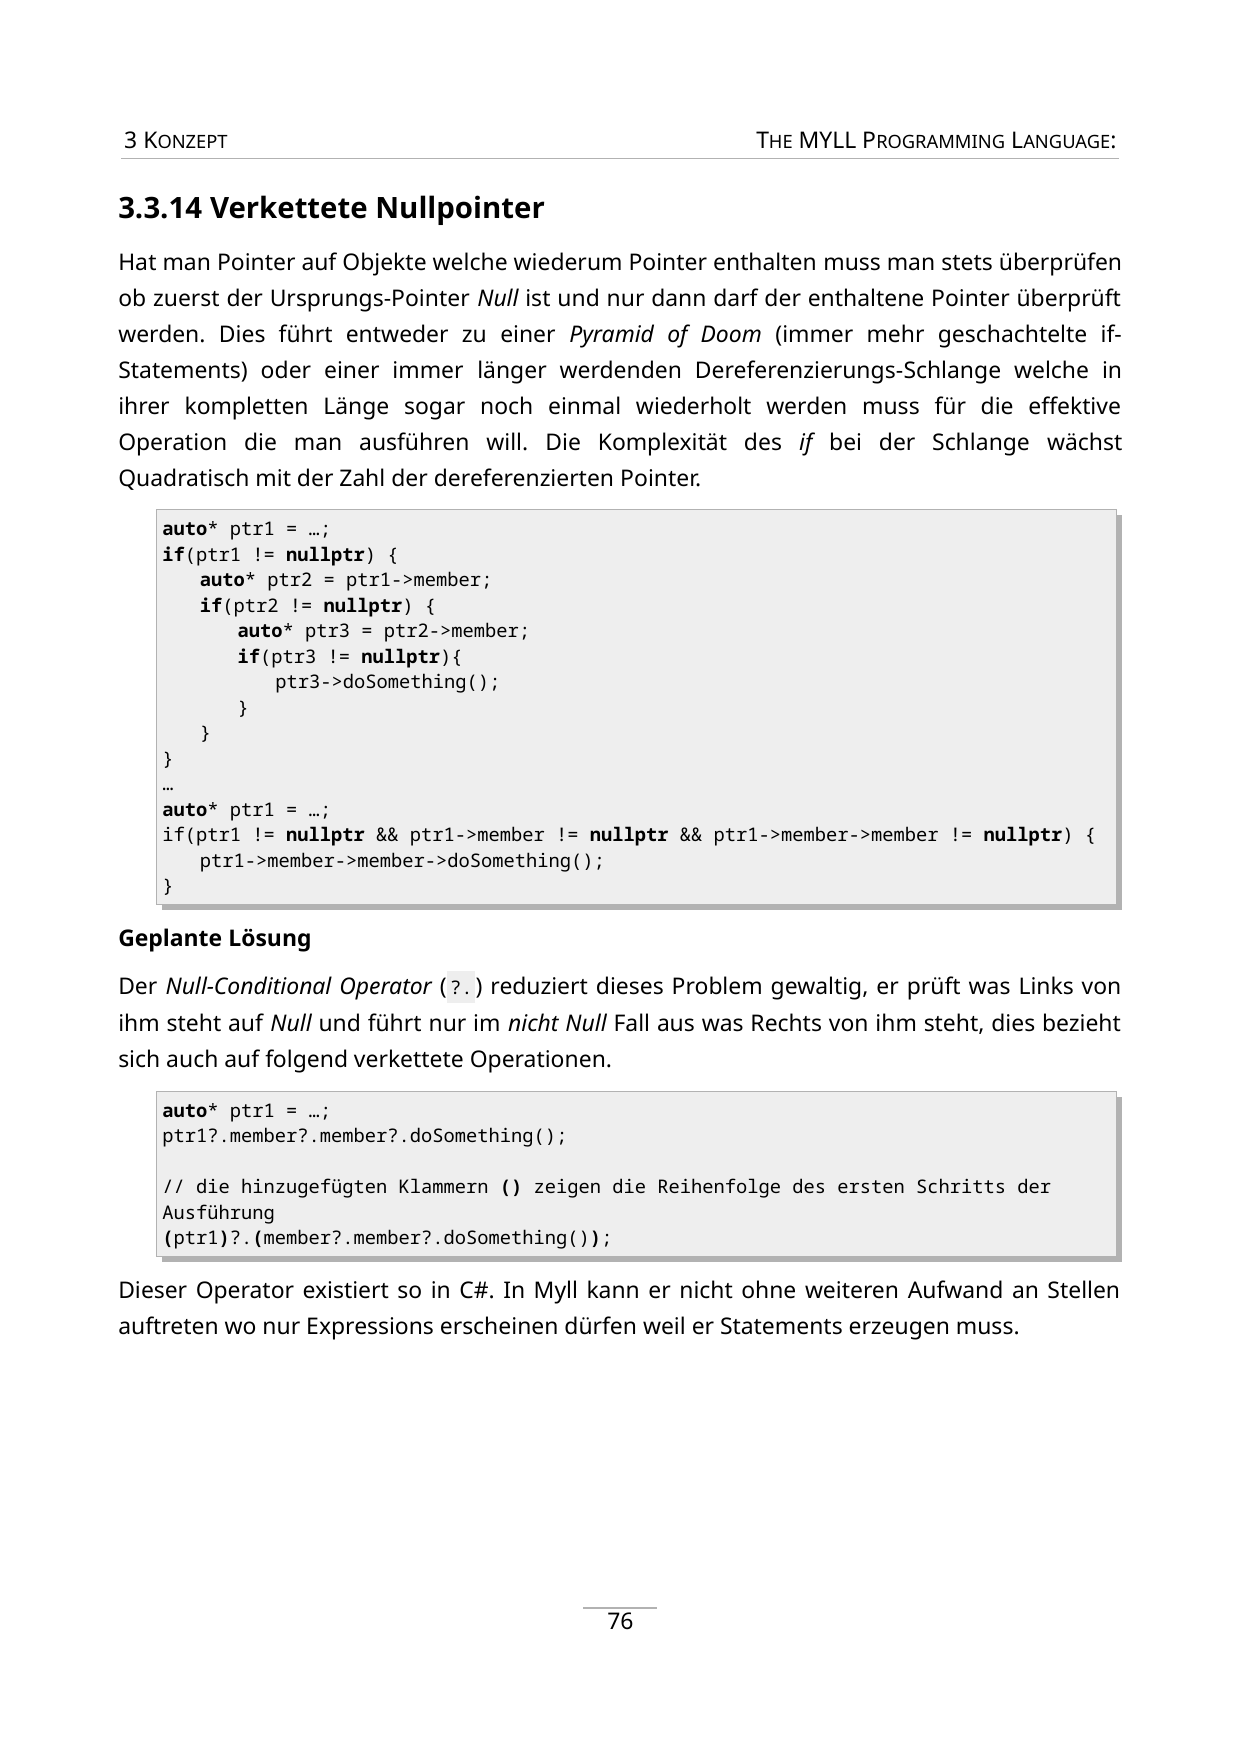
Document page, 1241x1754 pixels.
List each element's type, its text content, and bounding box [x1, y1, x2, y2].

text auto* ptr1 = …; if(ptr1 != nullptr) { auto* ptr2 = ptr1->member; if(ptr2 != nullptr) { auto* ptr3 = ptr2->member; if(ptr3 != nullptr){ ptr3->doSomething(); } } } … auto* ptr1 = …; if(ptr1 != nullptr && ptr1->member != nullptr && ptr1->member->member != nullptr) { ptr1->member->member->doSomething(); } [157, 510, 1116, 904]
text Hat man Pointer auf Objekte welche wiederum Pointer enthalten muss man stets überprüfen ob zuerst der Ursprungs-Pointer Null ist und nur dann darf der enthaltene Pointer überprüft werden. Dies führt entweder zu einer Pyramid of Doom (immer mehr geschachtelte if-Statements) oder einer immer länger werdenden Dereferenzierungs-Schlange welche in ihrer kompletten Länge sogar noch einmal wiederholt werden muss für die effektive Operation die man ausführen will. Die Komplexität des if bei der Schlange wächst Quadratisch mit der Zahl der dereferenzierten Pointer. [118, 246, 1122, 493]
text Dieser Operator existiert so in C#. In Myll kann er nicht ohne weiteren Aufwand an Stellen auftreten wo nur Expressions erscheinen dürfen weil er Statements erzeugen muss. [118, 1274, 1122, 1341]
text Geplante Lösung [118, 922, 1122, 953]
text auto* ptr1 = …; ptr1?.member?.member?.doSomething(); // die hinzugefügten Klammern () zeigen die Reihenfolge des ersten Schritts der Ausführung (ptr1)?.(member?.member?.doSomething()); [157, 1092, 1116, 1256]
text Der Null-Conditional Operator (?.) reduziert dieses Problem gewaltig, er prüft was Links von ihm steht auf Null und führt nur im nicht Null Fall aus was Rechts von ihm steht, dies bezieht sich auch auf folgend verkettete Operationen. [118, 969, 1122, 1074]
subtitle Verkettete Nullpointer [118, 187, 1122, 227]
